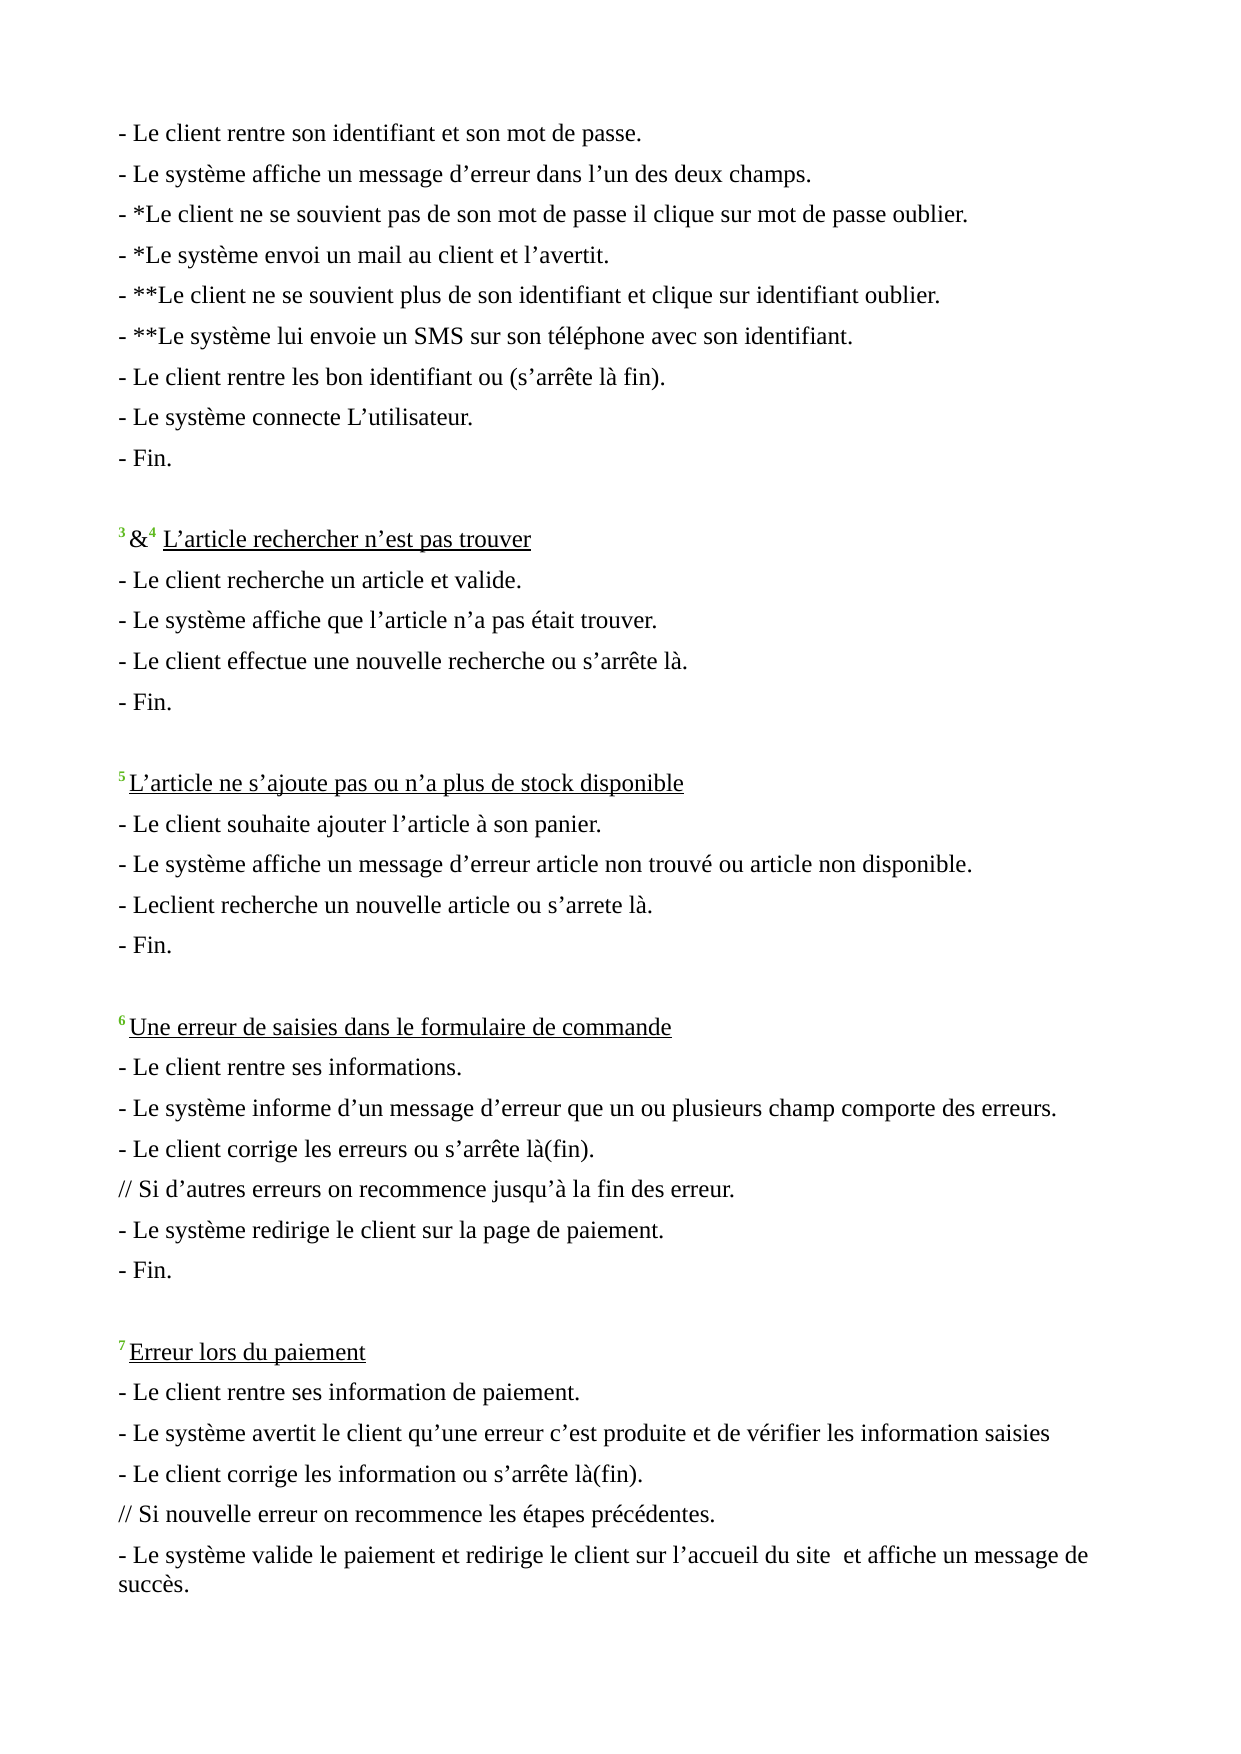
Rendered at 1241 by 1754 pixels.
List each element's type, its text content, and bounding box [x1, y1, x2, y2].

text - Le client rentre ses information de paiement. [118, 1377, 1122, 1406]
text - Le système affiche un message d’erreur article non trouvé ou article non disponible. [118, 849, 1122, 878]
text 7 Erreur lors du paiement [118, 1337, 1122, 1366]
text - Le client rentre ses informations. [118, 1052, 1122, 1081]
text - Le client souhaite ajouter l’article à son panier. [118, 809, 1122, 837]
text - Fin. [118, 443, 1122, 472]
text - *Le client ne se souvient pas de son mot de passe il clique sur mot de passe oublier. [118, 199, 1122, 228]
text - Leclient recherche un nouvelle article ou s’arrete là. [118, 890, 1122, 919]
text 6 Une erreur de saisies dans le formulaire de commande [118, 1012, 1122, 1041]
text 3 &4 L’article rechercher n’est pas trouver [118, 524, 1122, 553]
text - Fin. [118, 1256, 1122, 1284]
text - Le client recherche un article et valide. [118, 565, 1122, 594]
text - *Le système envoi un mail au client et l’avertit. [118, 240, 1122, 269]
text 5 L’article ne s’ajoute pas ou n’a plus de stock disponible [118, 768, 1122, 797]
text - Le système valide le paiement et redirige le client sur l’accueil du site et affiche un message de succès. [118, 1540, 1122, 1597]
text - Le système connecte L’utilisateur. [118, 402, 1122, 431]
text - Le système avertit le client qu’une erreur c’est produite et de vérifier les information saisies [118, 1418, 1122, 1447]
text - Le système affiche que l’article n’a pas était trouver. [118, 606, 1122, 634]
text - Le système redirige le client sur la page de paiement. [118, 1215, 1122, 1244]
text // Si d’autres erreurs on recommence jusqu’à la fin des erreur. [118, 1174, 1122, 1203]
text - **Le client ne se souvient plus de son identifiant et clique sur identifiant oublier. [118, 281, 1122, 309]
text - Le client rentre son identifiant et son mot de passe. [118, 118, 1122, 147]
text - Le client corrige les information ou s’arrête là(fin). [118, 1459, 1122, 1487]
text - Le client rentre les bon identifiant ou (s’arrête là fin). [118, 362, 1122, 391]
text // Si nouvelle erreur on recommence les étapes précédentes. [118, 1499, 1122, 1528]
text - Le système affiche un message d’erreur dans l’un des deux champs. [118, 159, 1122, 187]
text - Le client effectue une nouvelle recherche ou s’arrête là. [118, 646, 1122, 675]
text - Le client corrige les erreurs ou s’arrête là(fin). [118, 1134, 1122, 1162]
text - Fin. [118, 931, 1122, 959]
text - Fin. [118, 687, 1122, 716]
text - **Le système lui envoie un SMS sur son téléphone avec son identifiant. [118, 321, 1122, 350]
text - Le système informe d’un message d’erreur que un ou plusieurs champ comporte des erreurs. [118, 1093, 1122, 1122]
